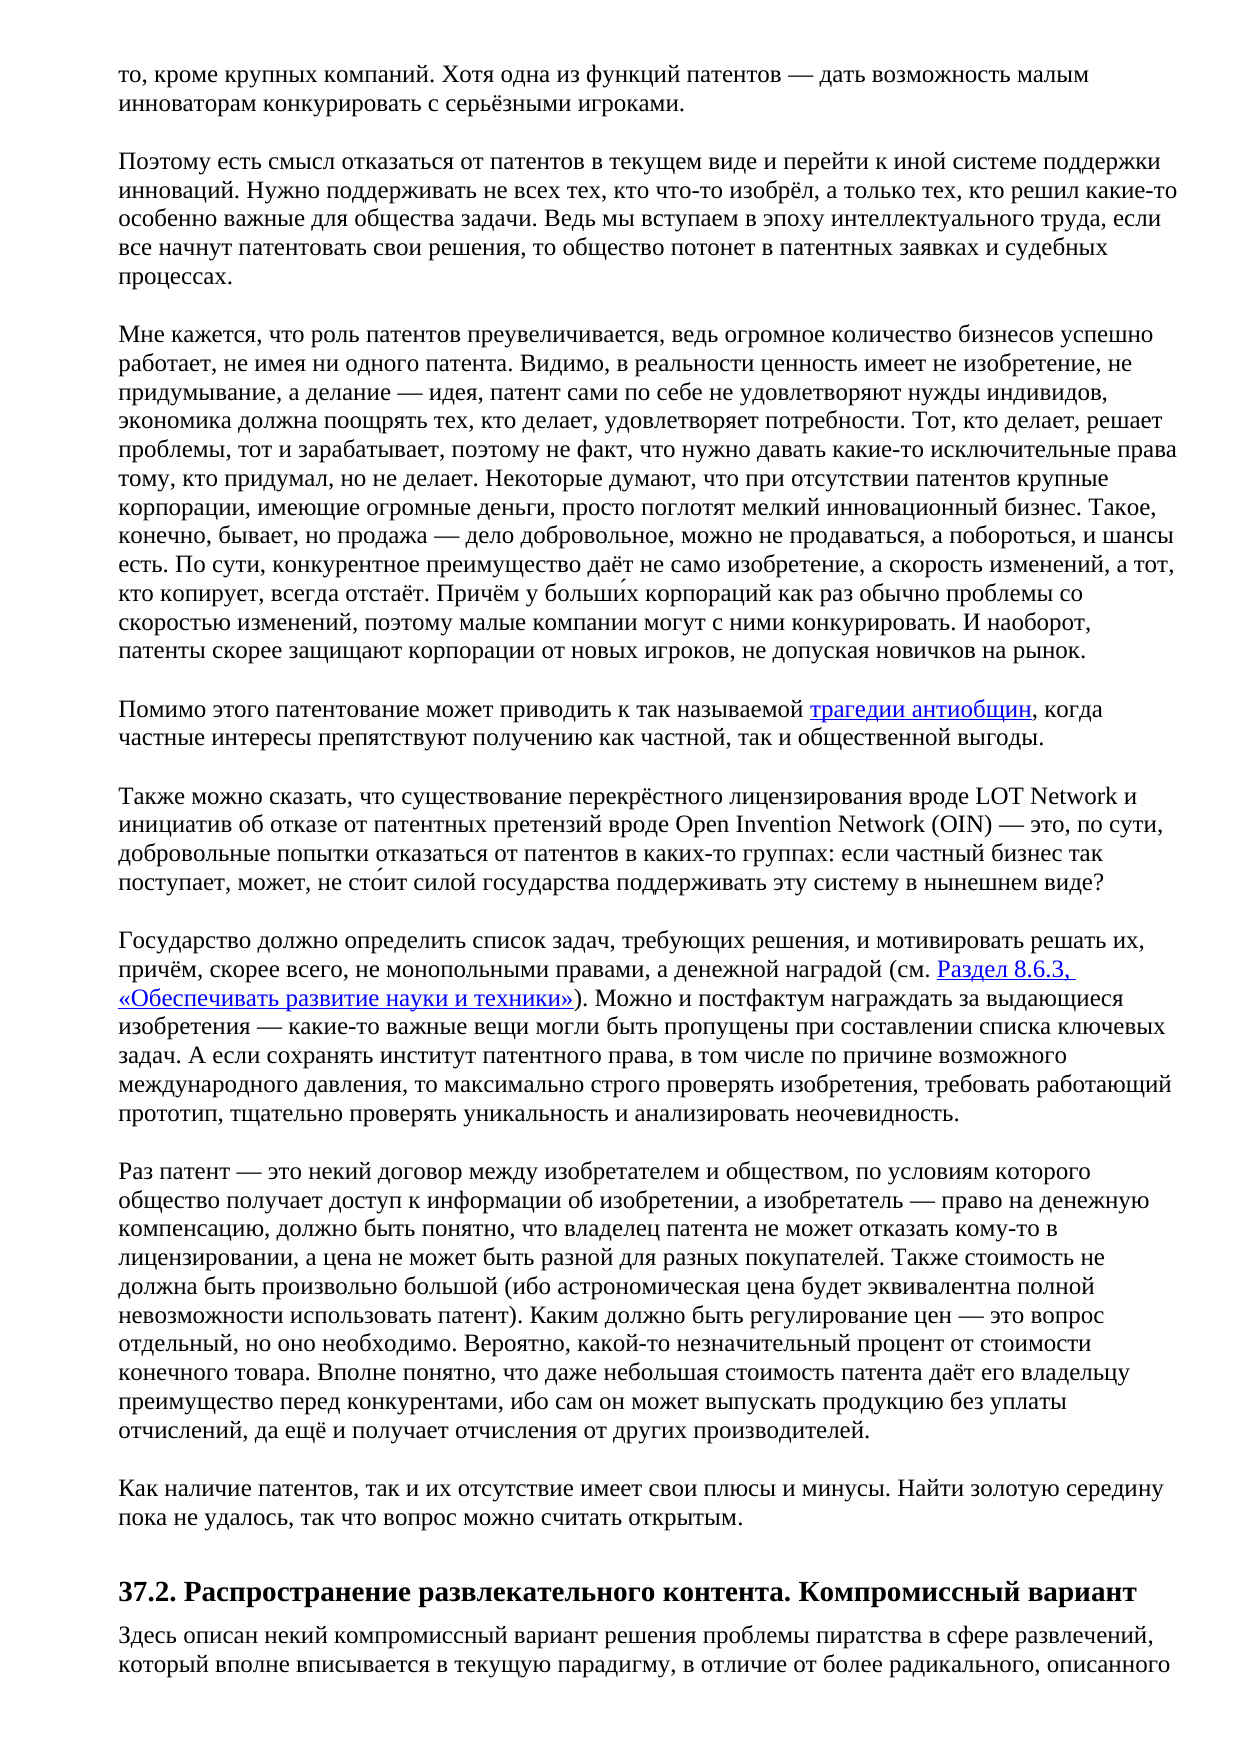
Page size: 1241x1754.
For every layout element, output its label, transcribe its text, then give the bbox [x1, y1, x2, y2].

text то, кроме крупных компаний. Хотя одна из функций патентов — дать возможность малым инноваторам конкурировать с серьёзными игроками. [118, 59, 1181, 117]
text Помимо этого патентование может приводить к так называемой трагедии антиобщин, когда частные интересы препятствуют получению как частной, так и общественной выгоды. [118, 694, 1181, 751]
text Поэтому есть смысл отказаться от патентов в текущем виде и перейти к иной системе поддержки инноваций. Нужно поддерживать не всех тех, кто что-то изобрёл, а только тех, кто решил какие-то особенно важные для общества задачи. Ведь мы вступаем в эпоху интеллектуального труда, если все начнут патентовать свои решения, то общество потонет в патентных заявках и судебных процессах. [118, 146, 1181, 290]
text Раз патент — это некий договор между изобретателем и обществом, по условиям которого общество получает доступ к информации об изобретении, а изобретатель — право на денежную компенсацию, должно быть понятно, что владелец патента не может отказать кому-то в лицензировании, а цена не может быть разной для разных покупателей. Также стоимость не должна быть произвольно большой (ибо астрономическая цена будет эквивалентна полной невозможности использовать патент). Каким должно быть регулирование цен — это вопрос отдельный, но оно необходимо. Вероятно, какой-то незначительный процент от стоимости конечного товара. Вполне понятно, что даже небольшая стоимость патента даёт его владельцу преимущество перед конкурентами, ибо сам он может выпускать продукцию без уплаты отчислений, да ещё и получает отчисления от других производителей. [118, 1156, 1181, 1443]
subtitle 37.2. Распространение развлекательного контента. Компромиссный вариант [118, 1574, 1181, 1608]
text Мне кажется, что роль патентов преувеличивается, ведь огромное количество бизнесов успешно работает, не имея ни одного патента. Видимо, в реальности ценность имеет не изобретение, не придумывание, а делание — идея, патент сами по себе не удовлетворяют нужды индивидов, экономика должна поощрять тех, кто делает, удовлетворяет потребности. Тот, кто делает, решает проблемы, тот и зарабатывает, поэтому не факт, что нужно давать какие-то исключительные права тому, кто придумал, но не делает. Некоторые думают, что при отсутствии патентов крупные корпорации, имеющие огромные деньги, просто поглотят мелкий инновационный бизнес. Такое, конечно, бывает, но продажа — дело добровольное, можно не продаваться, а побороться, и шансы есть. По сути, конкурентное преимущество даёт не само изобретение, а скорость изменений, а тот, кто копирует, всегда отстаёт. Причём у больши́х корпораций как раз обычно проблемы со скоростью изменений, поэтому малые компании могут с ними конкурировать. И наоборот, патенты скорее защищают корпорации от новых игроков, не допуская новичков на рынок. [118, 319, 1181, 664]
text Здесь описан некий компромиссный вариант решения проблемы пиратства в сфере развлечений, который вполне вписывается в текущую парадигму, в отличие от более радикального, описанного [118, 1621, 1181, 1678]
text Как наличие патентов, так и их отсутствие имеет свои плюсы и минусы. Найти золотую середину пока не удалось, так что вопрос можно считать открытым. [118, 1473, 1181, 1530]
text Государство должно определить список задач, требующих решения, и мотивировать решать их, причём, скорее всего, не монопольными правами, а денежной наградой (см. Раздел 8.6.3, «Обеспечивать развитие науки и техники»). Можно и постфактум награждать за выдающиеся изобретения — какие-то важные вещи могли быть пропущены при составлении списка ключевых задач. А если сохранять институт патентного права, в том числе по причине возможного международного давления, то максимально строго проверять изобретения, требовать работающий прототип, тщательно проверять уникальность и анализировать неочевидность. [118, 925, 1181, 1126]
text Также можно сказать, что существование перекрёстного лицензирования вроде LOT Network и инициатив об отказе от патентных претензий вроде Open Invention Network (OIN) — это, по сути, добровольные попытки отказаться от патентов в каких-то группах: если частный бизнес так поступает, может, не сто́ит силой государства поддерживать эту систему в нынешнем виде? [118, 781, 1181, 896]
